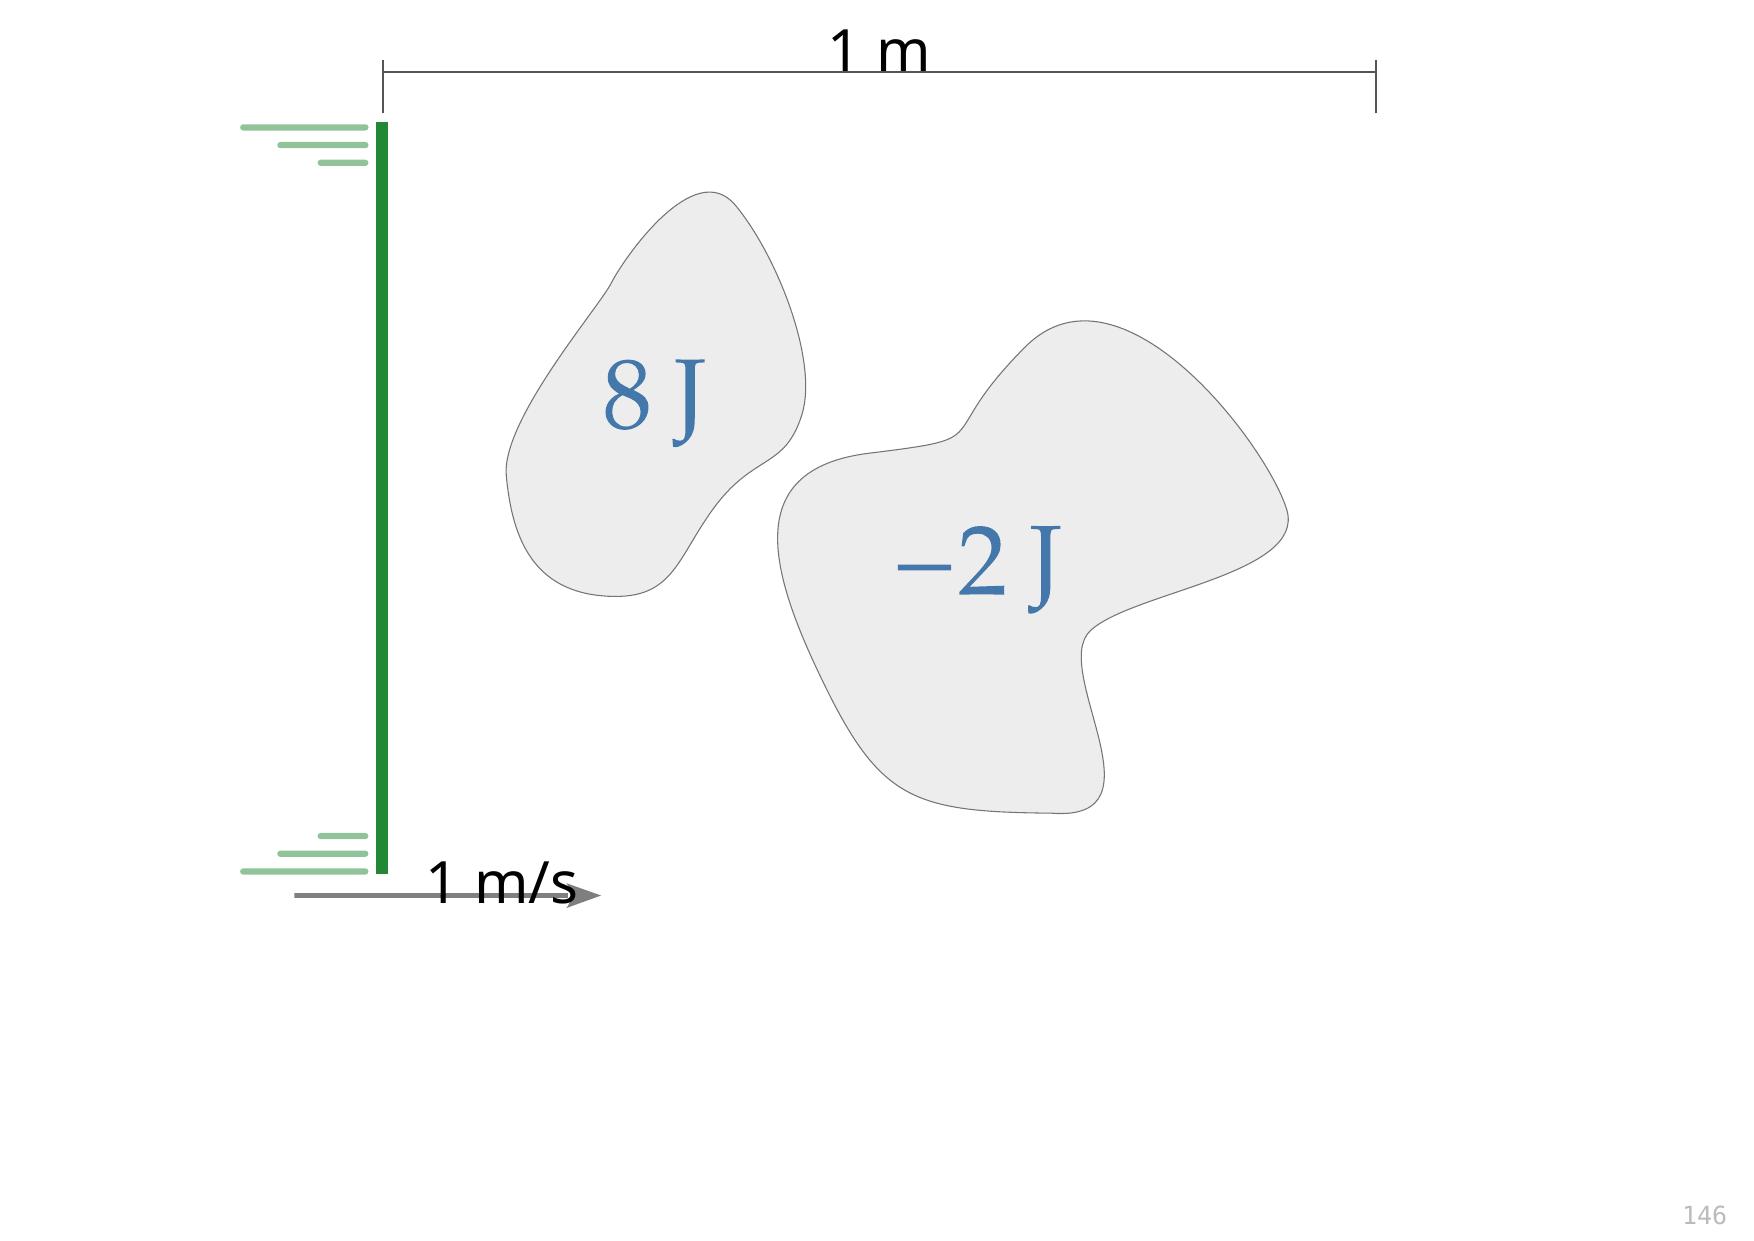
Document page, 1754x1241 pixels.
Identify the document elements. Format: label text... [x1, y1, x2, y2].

text_box [506, 192, 806, 597]
text_box [777, 320, 1289, 814]
text_box 1 m/s [410, 825, 596, 905]
